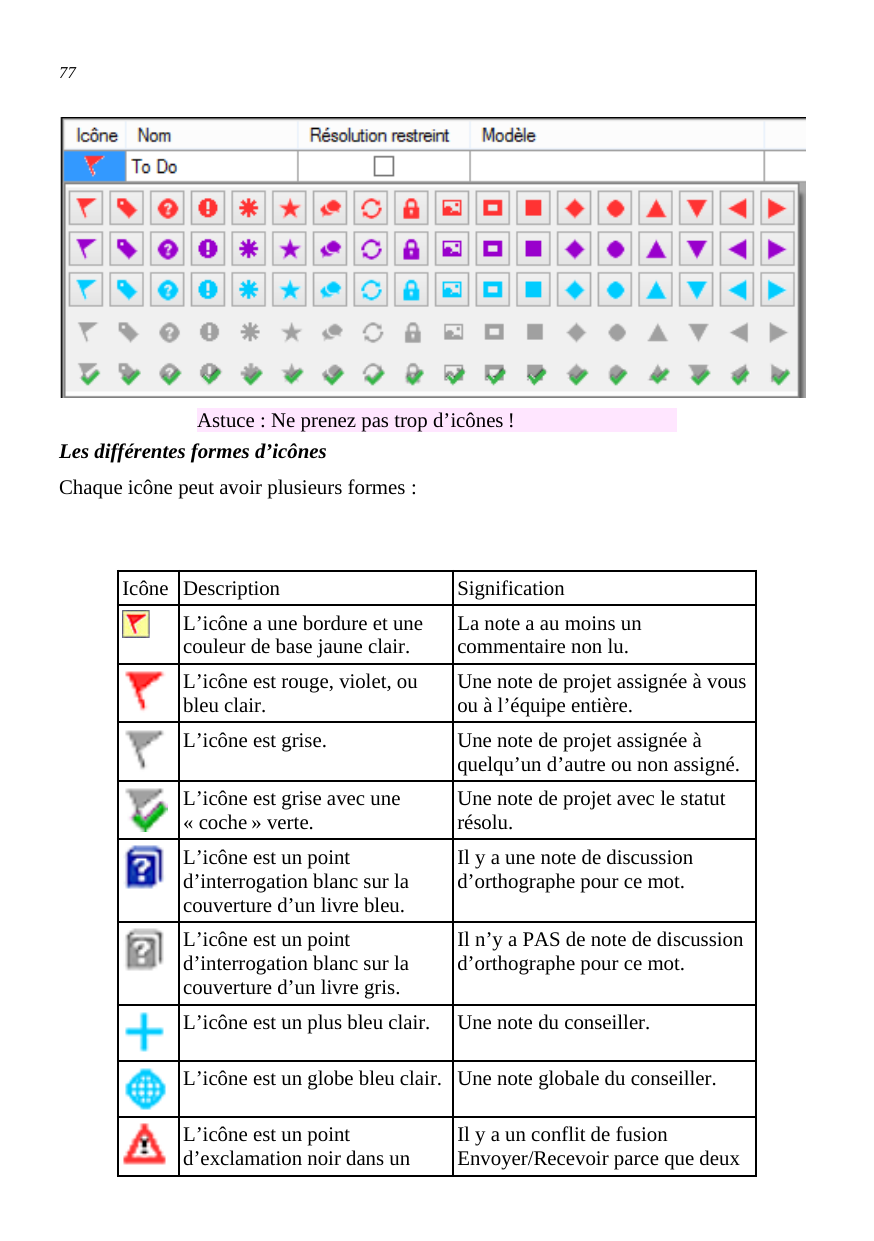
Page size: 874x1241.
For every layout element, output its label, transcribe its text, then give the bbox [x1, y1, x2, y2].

table_cell Une note de projet avec le statut résolu. [454, 782, 755, 838]
table_cell [119, 665, 178, 721]
table_cell Il y a un conflit de fusion Envoyer/Recevoir parce que deux [454, 1118, 755, 1174]
table_cell L’icône est un point d’exclamation noir dans un [180, 1118, 452, 1174]
table_cell L’icône est grise. [180, 723, 452, 780]
table_header Icône [119, 572, 178, 604]
table_cell Une note globale du conseiller. [454, 1062, 755, 1116]
picture [122, 727, 168, 774]
table_cell [119, 782, 178, 838]
picture [122, 927, 168, 973]
table_cell Il y a une note de discussion d’orthographe pour ce mot. [454, 840, 755, 921]
table_cell Une note de projet assignée à vous ou à l’équipe entière. [454, 665, 755, 721]
table_cell Une note du conseiller. [454, 1006, 755, 1060]
table_cell L’icône est un point d’interrogation blanc sur la couverture d’un livre gris. [180, 923, 452, 1003]
table_cell L’icône est un globe bleu clair. [180, 1062, 452, 1116]
table_cell L’icône est grise avec une « coche » verte. [180, 782, 452, 838]
table_cell Il n’y a PAS de note de discussion d’orthographe pour ce mot. [454, 923, 755, 1003]
picture [122, 610, 150, 638]
picture [122, 1066, 168, 1112]
table_cell [119, 923, 178, 1003]
table_cell L’icône est un plus bleu clair. [180, 1006, 452, 1060]
table_cell L’icône a une bordure et une couleur de base jaune clair. [180, 606, 452, 663]
table_cell [119, 606, 178, 663]
picture [122, 1122, 168, 1169]
picture [122, 668, 168, 715]
table_cell [119, 723, 178, 780]
table_cell [119, 1006, 178, 1060]
picture [122, 1009, 168, 1056]
table_cell [119, 840, 178, 921]
table_header Signification [454, 572, 755, 604]
picture [58, 117, 806, 398]
text Astuce : Ne prenez pas trop d’icônes ! [197, 408, 677, 432]
table_cell L’icône est un point d’interrogation blanc sur la couverture d’un livre bleu. [180, 840, 452, 921]
table_cell [119, 1062, 178, 1116]
table_cell L’icône est rouge, violet, ou bleu clair. [180, 665, 452, 721]
text Les différentes formes d’icônes [59, 439, 815, 463]
table_cell [119, 1118, 178, 1174]
text Chaque icône peut avoir plusieurs formes : [59, 475, 815, 499]
table_cell Une note de projet assignée à quelqu’un d’autre ou non assigné. [454, 723, 755, 780]
table_cell La note a au moins un commentaire non lu. [454, 606, 755, 663]
picture [122, 844, 168, 891]
picture [122, 786, 168, 832]
table_header Description [180, 572, 452, 604]
